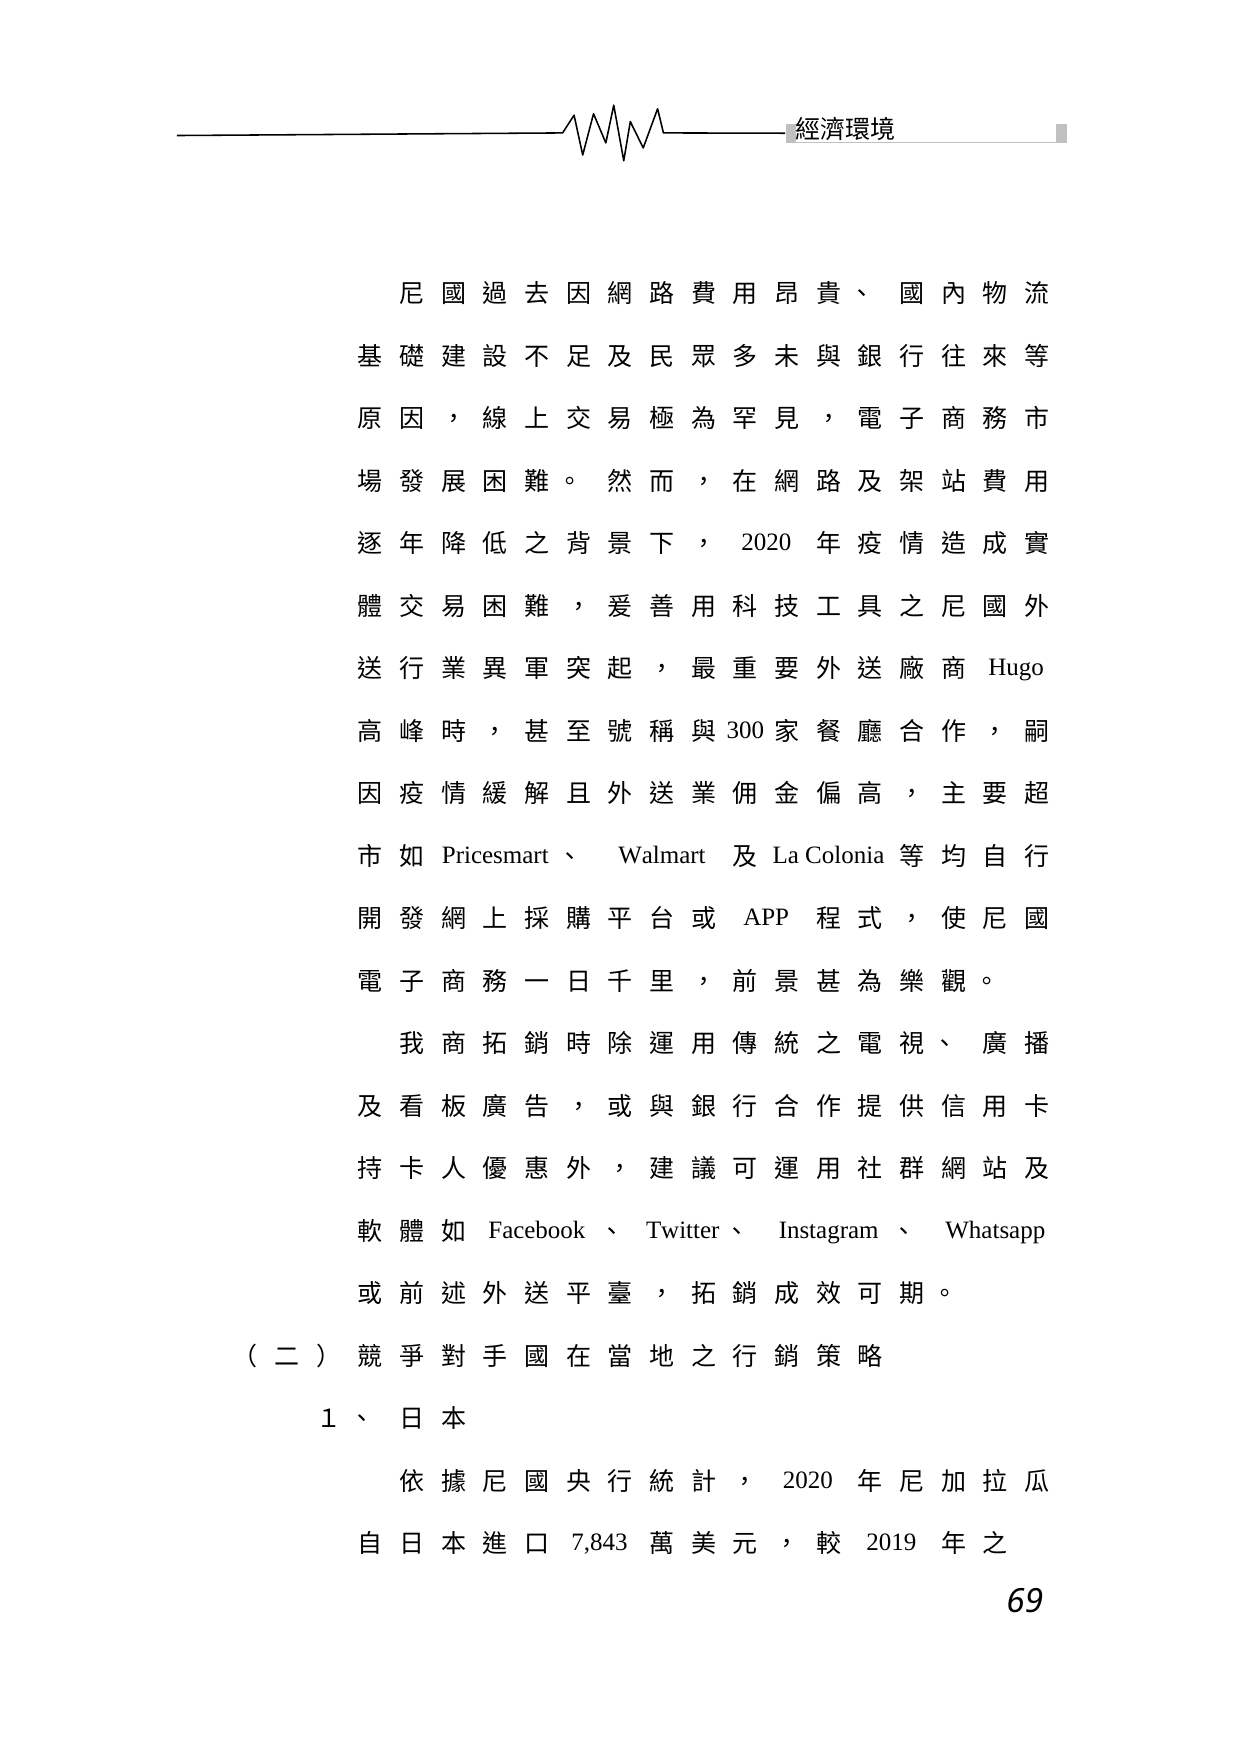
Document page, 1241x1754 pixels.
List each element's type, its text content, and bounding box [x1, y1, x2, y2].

text １、日本 [281, 1375, 1058, 1438]
text 尼國過去因網路費用昂貴、國內物流基礎建設不足及民眾多未與銀行往來等原因，線上交易極為罕見，電子商務市場發展困難。然而，在網路及架站費用逐年降低之背景下，2020年疫情造成實體交易困難，爰善用科技工具之尼國外送行業異軍突起，最重要外送廠商Hugo高峰時，甚至號稱與300家餐廳合作，嗣因疫情緩解且外送業佣金偏高，主要超市如Pricesmart、Walmart及La Colonia等均自行開發網上採購平台或APP程式，使尼國電子商務一日千里，前景甚為樂觀。 [330, 250, 1058, 1000]
text 我商拓銷時除運用傳統之電視、廣播及看板廣告，或與銀行合作提供信用卡持卡人優惠外，建議可運用社群網站及軟體如Facebook、Twitter、Instagram、Whatsapp或前述外送平臺，拓銷成效可期。 [330, 1000, 1058, 1313]
text （二）競爭對手國在當地之行銷策略 [207, 1313, 1058, 1375]
text 依據尼國央行統計，2020年尼加拉瓜自日本進口7,843萬美元，較2019年之 [330, 1438, 1058, 1563]
